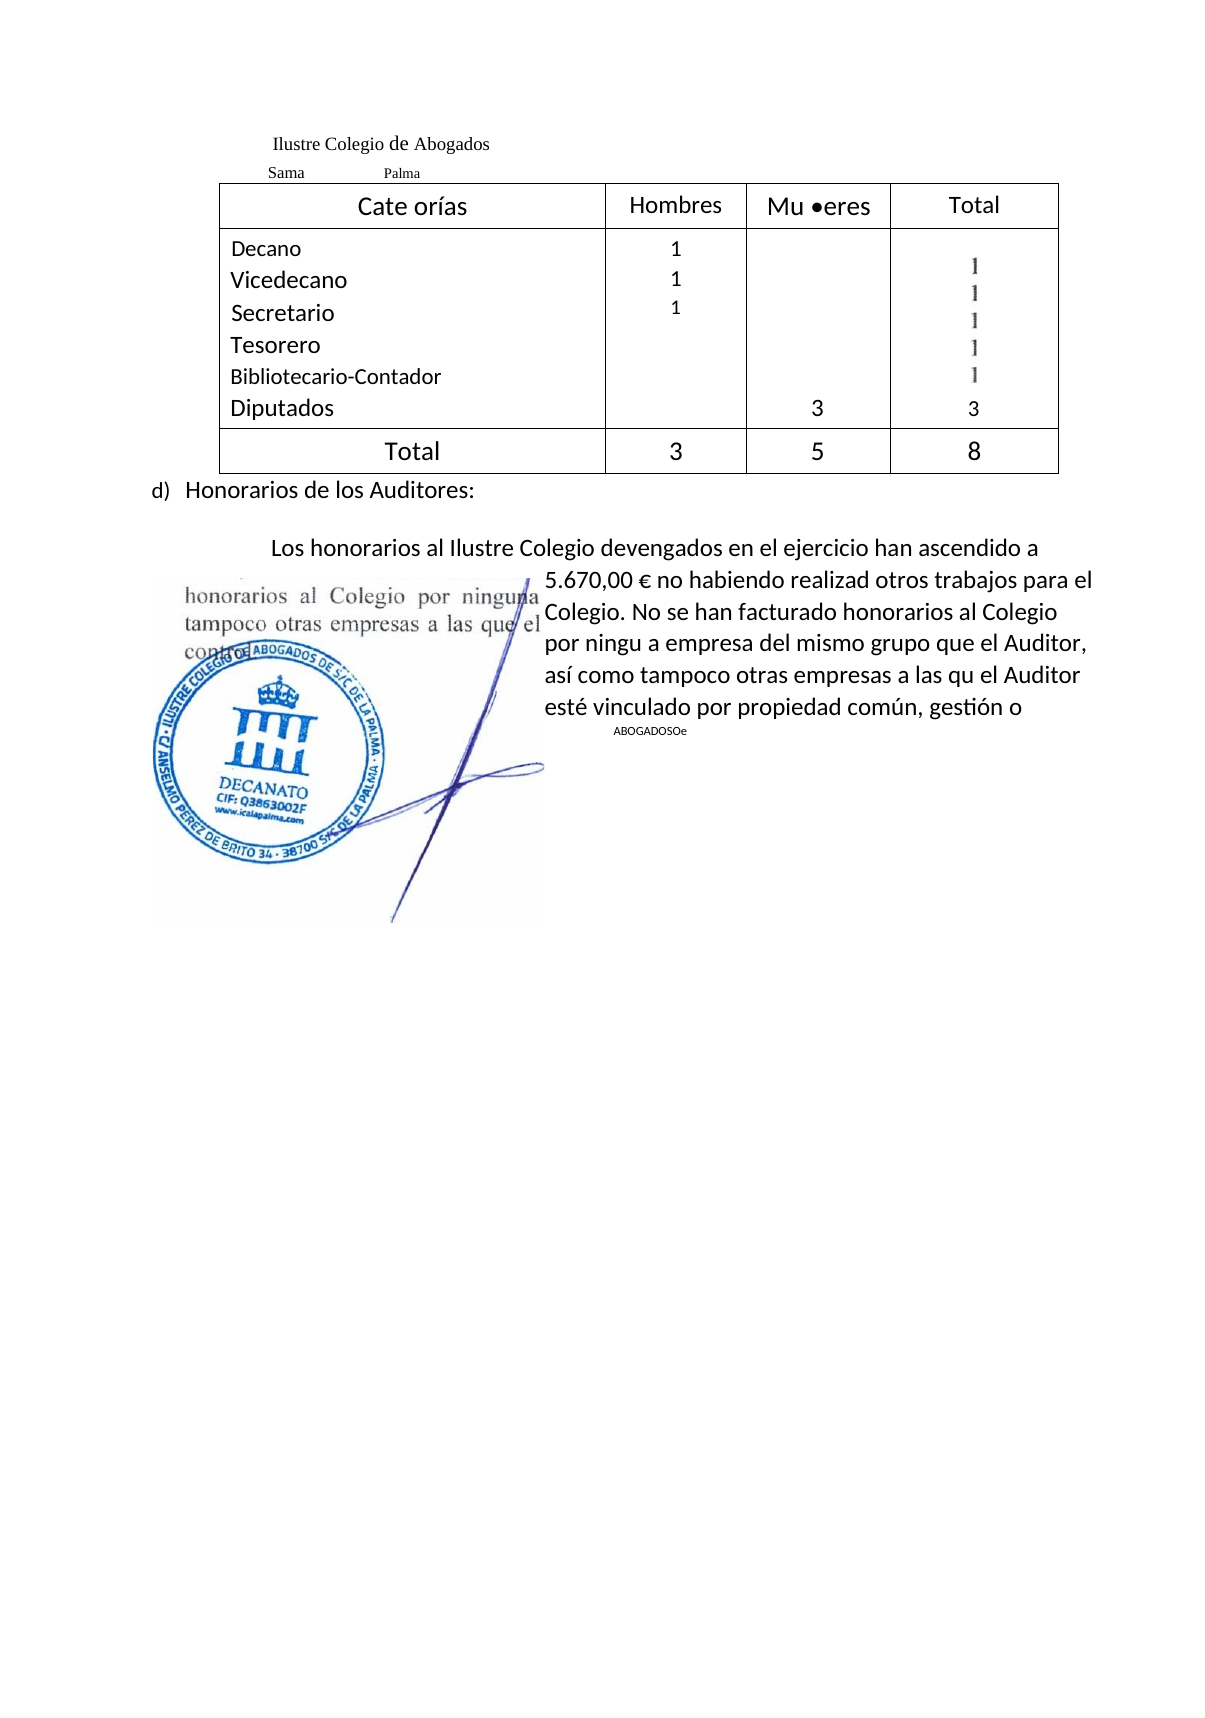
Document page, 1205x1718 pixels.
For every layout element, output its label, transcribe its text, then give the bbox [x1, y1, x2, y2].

table_cell 3 [606, 429, 746, 473]
table_cell 3 [747, 229, 890, 428]
table_header Total [891, 184, 1058, 228]
table_header Hombres [606, 184, 746, 228]
text ABOGADOSOe [545, 723, 1108, 738]
table_cell 3 [891, 229, 1058, 428]
table_cell Decano Vicedecano Secretario Tesorero Bibliotecario-Contador Diputados [220, 229, 605, 428]
table_cell Total [220, 429, 605, 473]
text Los honorarios al Ilustre Colegio devengados en el ejercicio han ascendido a 5.670,00 € no habiendo realizad otros trabajos para el Colegio. No se han facturado honorarios al Colegio por ningu a empresa del mismo grupo que el Auditor, así como tampoco otras empresas a las qu el Auditor esté vinculado por propiedad común, gestión o [185, 532, 1098, 721]
table_header Cate orías [220, 184, 605, 228]
table_cell 1 1 1 [606, 229, 746, 428]
table_cell 8 [891, 429, 1058, 473]
table_cell 5 [747, 429, 890, 473]
list Honorarios de los Auditores: [151, 474, 1098, 504]
table_header Mu •eres [747, 184, 890, 228]
